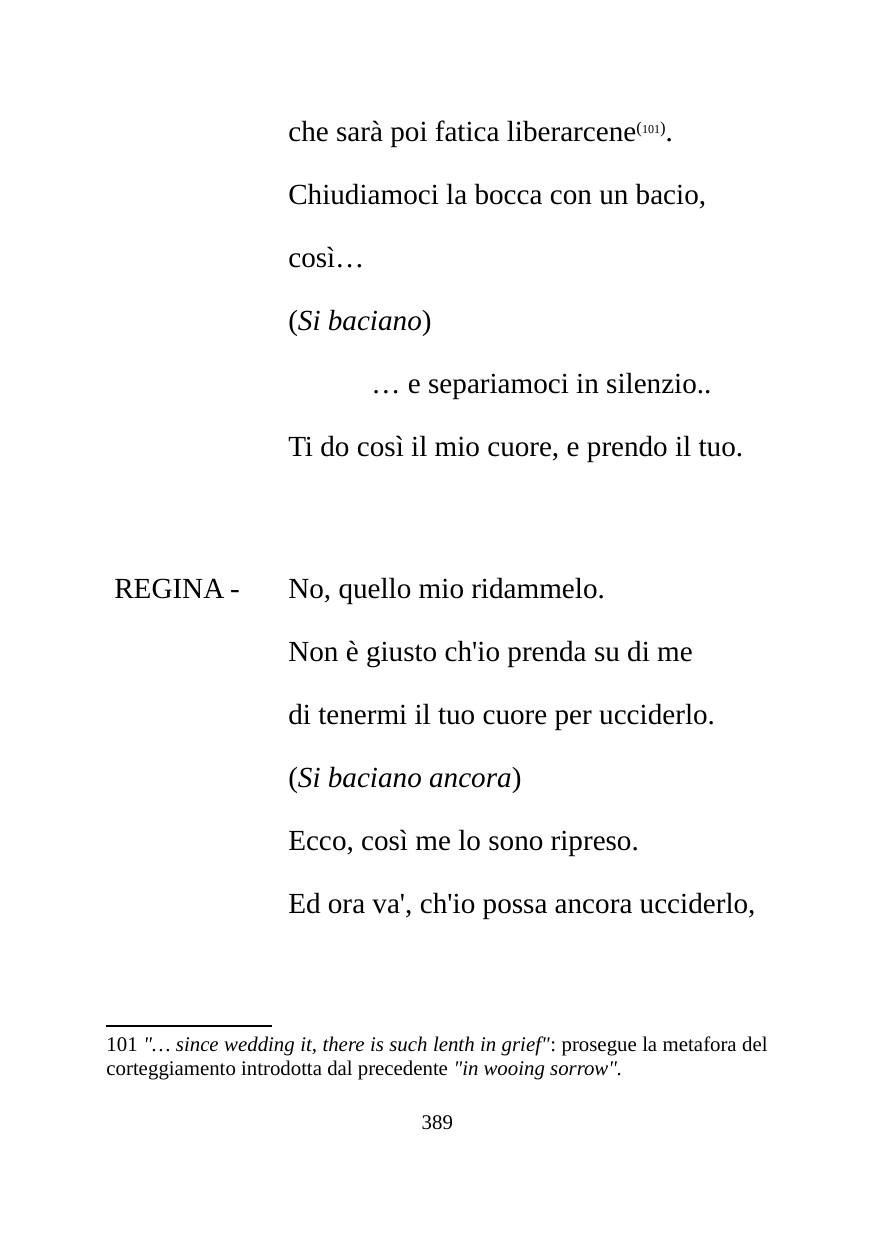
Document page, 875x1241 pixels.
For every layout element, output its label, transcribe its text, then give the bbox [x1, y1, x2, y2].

table_cell No, quello mio ridammelo. Non è giusto ch'io prenda su di me di tenermi il tuo cuore per ucciderlo. (Si baciano ancora) Ecco, così me lo sono ripreso. Ed ora va', ch'io possa ancora ucciderlo, [280, 563, 768, 957]
table_cell REGINA - [106, 563, 280, 957]
table_cell che sarà poi fatica liberarcene(). Chiudiamoci la bocca con un bacio, così… (Si baciano) … e separiamoci in silenzio.. Ti do così il mio cuore, e prendo il tuo. [280, 106, 768, 563]
table_cell [106, 106, 280, 563]
